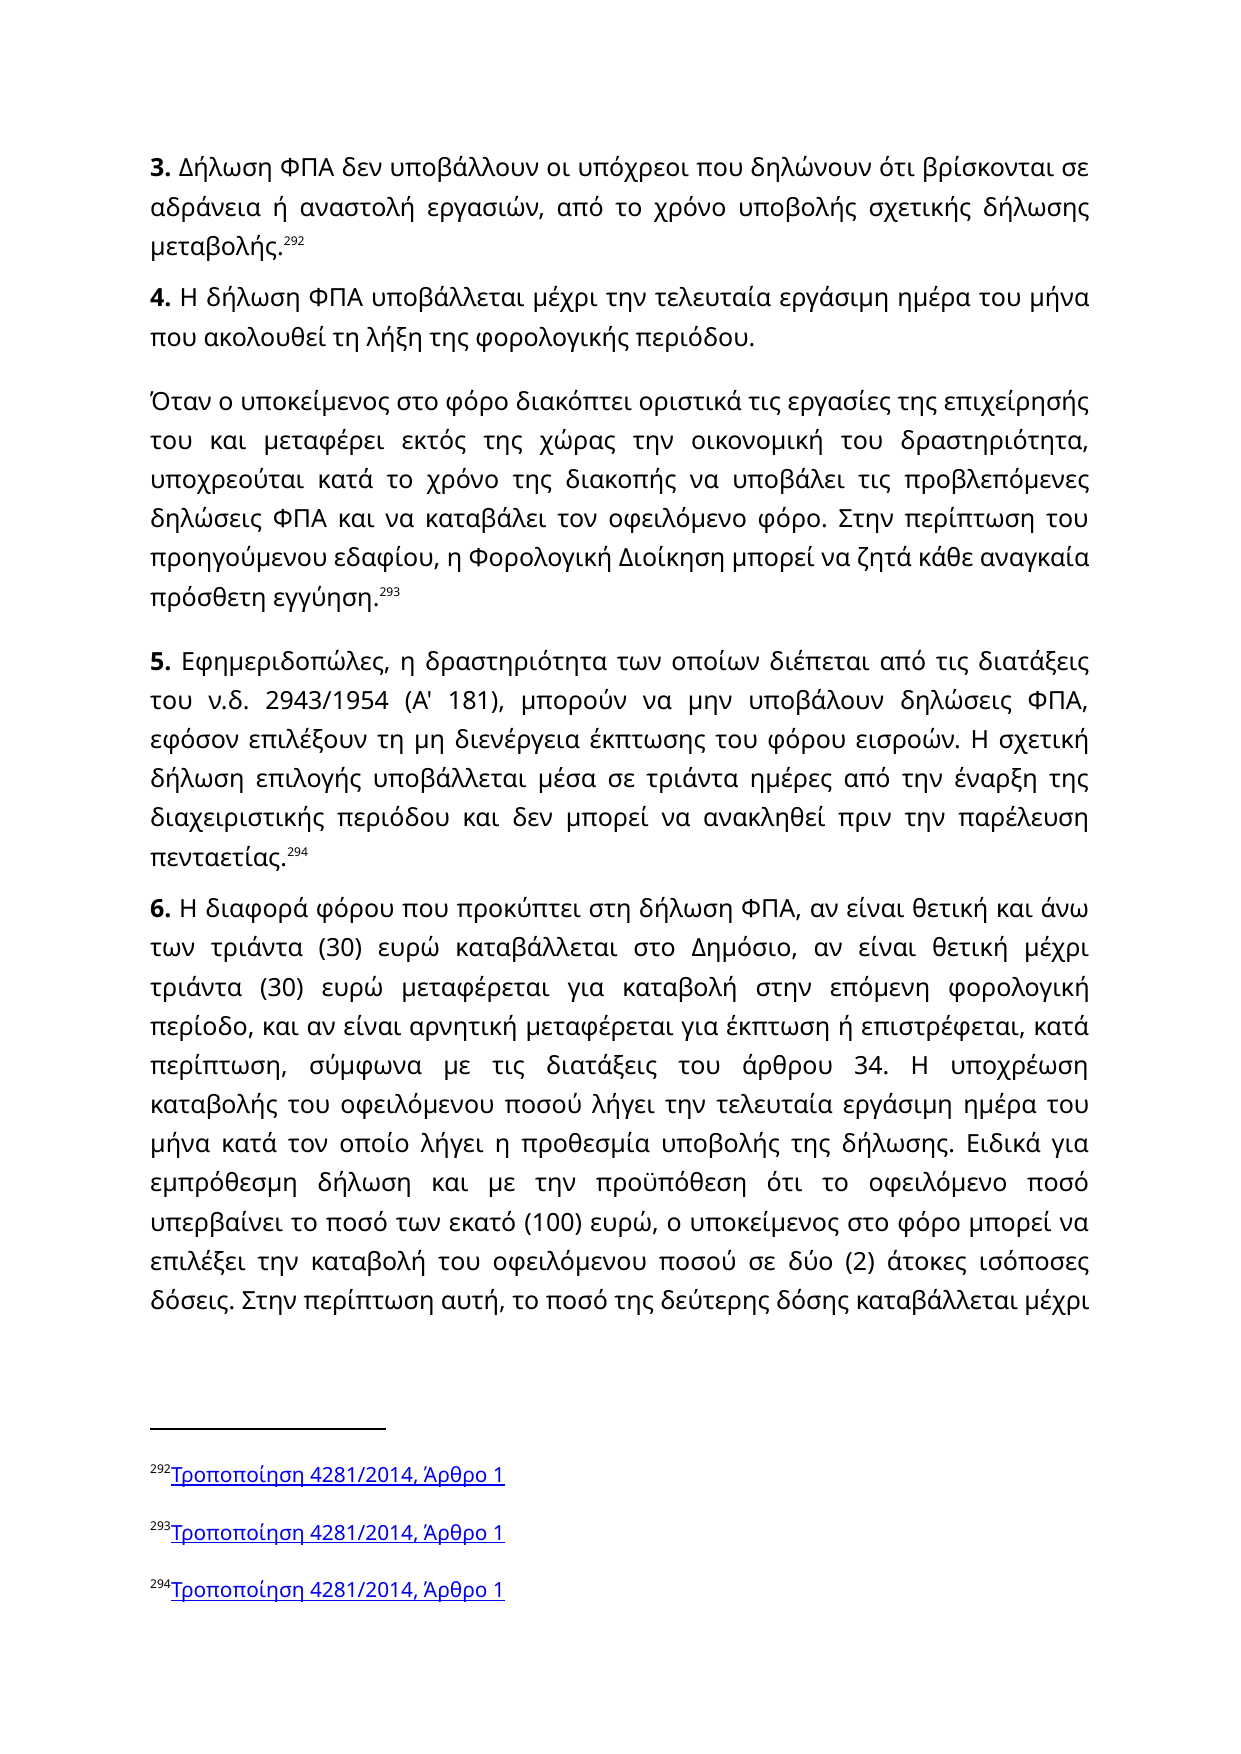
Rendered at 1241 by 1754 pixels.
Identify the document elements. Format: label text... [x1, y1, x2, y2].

text 5. Εφημεριδοπώλες, η δραστηριότητα των οποίων διέπεται από τις διατάξεις του ν.δ. 2943/1954 (Α' 181), μπορούν να μην υποβάλουν δηλώσεις ΦΠΑ, εφόσον επιλέξουν τη μη διενέργεια έκπτωσης του φόρου εισροών. Η σχετική δήλωση επιλογής υποβάλλεται μέσα σε τριάντα ημέρες από την έναρξη της διαχειριστικής περιόδου και δεν μπορεί να ανακληθεί πριν την παρέλευση πενταετίας. [150, 643, 1090, 873]
text Τροποποίηση 4281/2014, Άρθρο 1 [150, 1518, 1090, 1546]
text Όταν ο υποκείμενος στο φόρο διακόπτει οριστικά τις εργασίες της επιχείρησής του και μεταφέρει εκτός της χώρας την οικονομική του δραστηριότητα, υποχρεούται κατά το χρόνο της διακοπής να υποβάλει τις προβλεπόμενες δηλώσεις ΦΠΑ και να καταβάλει τον οφειλόμενο φόρο. Στην περίπτωση του προηγούμενου εδαφίου, η Φορολογική Διοίκηση μπορεί να ζητά κάθε αναγκαία πρόσθετη εγγύηση. [150, 383, 1090, 613]
text 6. Η διαφορά φόρου που προκύπτει στη δήλωση ΦΠΑ, αν είναι θετική και άνω των τριάντα (30) ευρώ καταβάλλεται στο Δημόσιο, αν είναι θετική μέχρι τριάντα (30) ευρώ μεταφέρεται για καταβολή στην επόμενη φορολογική περίοδο, και αν είναι αρνητική μεταφέρεται για έκπτωση ή επιστρέφεται, κατά περίπτωση, σύμφωνα με τις διατάξεις του άρθρου 34. Η υποχρέωση καταβολής του οφειλόμενου ποσού λήγει την τελευταία εργάσιμη ημέρα του μήνα κατά τον οποίο λήγει η προθεσμία υποβολής της δήλωσης. Ειδικά για εμπρόθεσμη δήλωση και με την προϋπόθεση ότι το οφειλόμενο ποσό υπερβαίνει το ποσό των εκατό (100) ευρώ, ο υποκείμενος στο φόρο μπορεί να επιλέξει την καταβολή του οφειλόμενου ποσού σε δύο (2) άτοκες ισόποσες δόσεις. Στην περίπτωση αυτή, το ποσό της δεύτερης δόσης καταβάλλεται μέχρι [150, 891, 1090, 1317]
text 4. Η δήλωση ΦΠΑ υποβάλλεται μέχρι την τελευταία εργάσιμη ημέρα του μήνα που ακολουθεί τη λήξη της φορολογικής περιόδου. [150, 280, 1090, 353]
text 3. Δήλωση ΦΠΑ δεν υποβάλλουν οι υπόχρεοι που δηλώνουν ότι βρίσκονται σε αδράνεια ή αναστολή εργασιών, από το χρόνο υποβολής σχετικής δήλωσης μεταβολής. [150, 150, 1090, 262]
text Τροποποίηση 4281/2014, Άρθρο 1 [150, 1576, 1090, 1604]
text Τροποποίηση 4281/2014, Άρθρο 1 [150, 1460, 1090, 1489]
